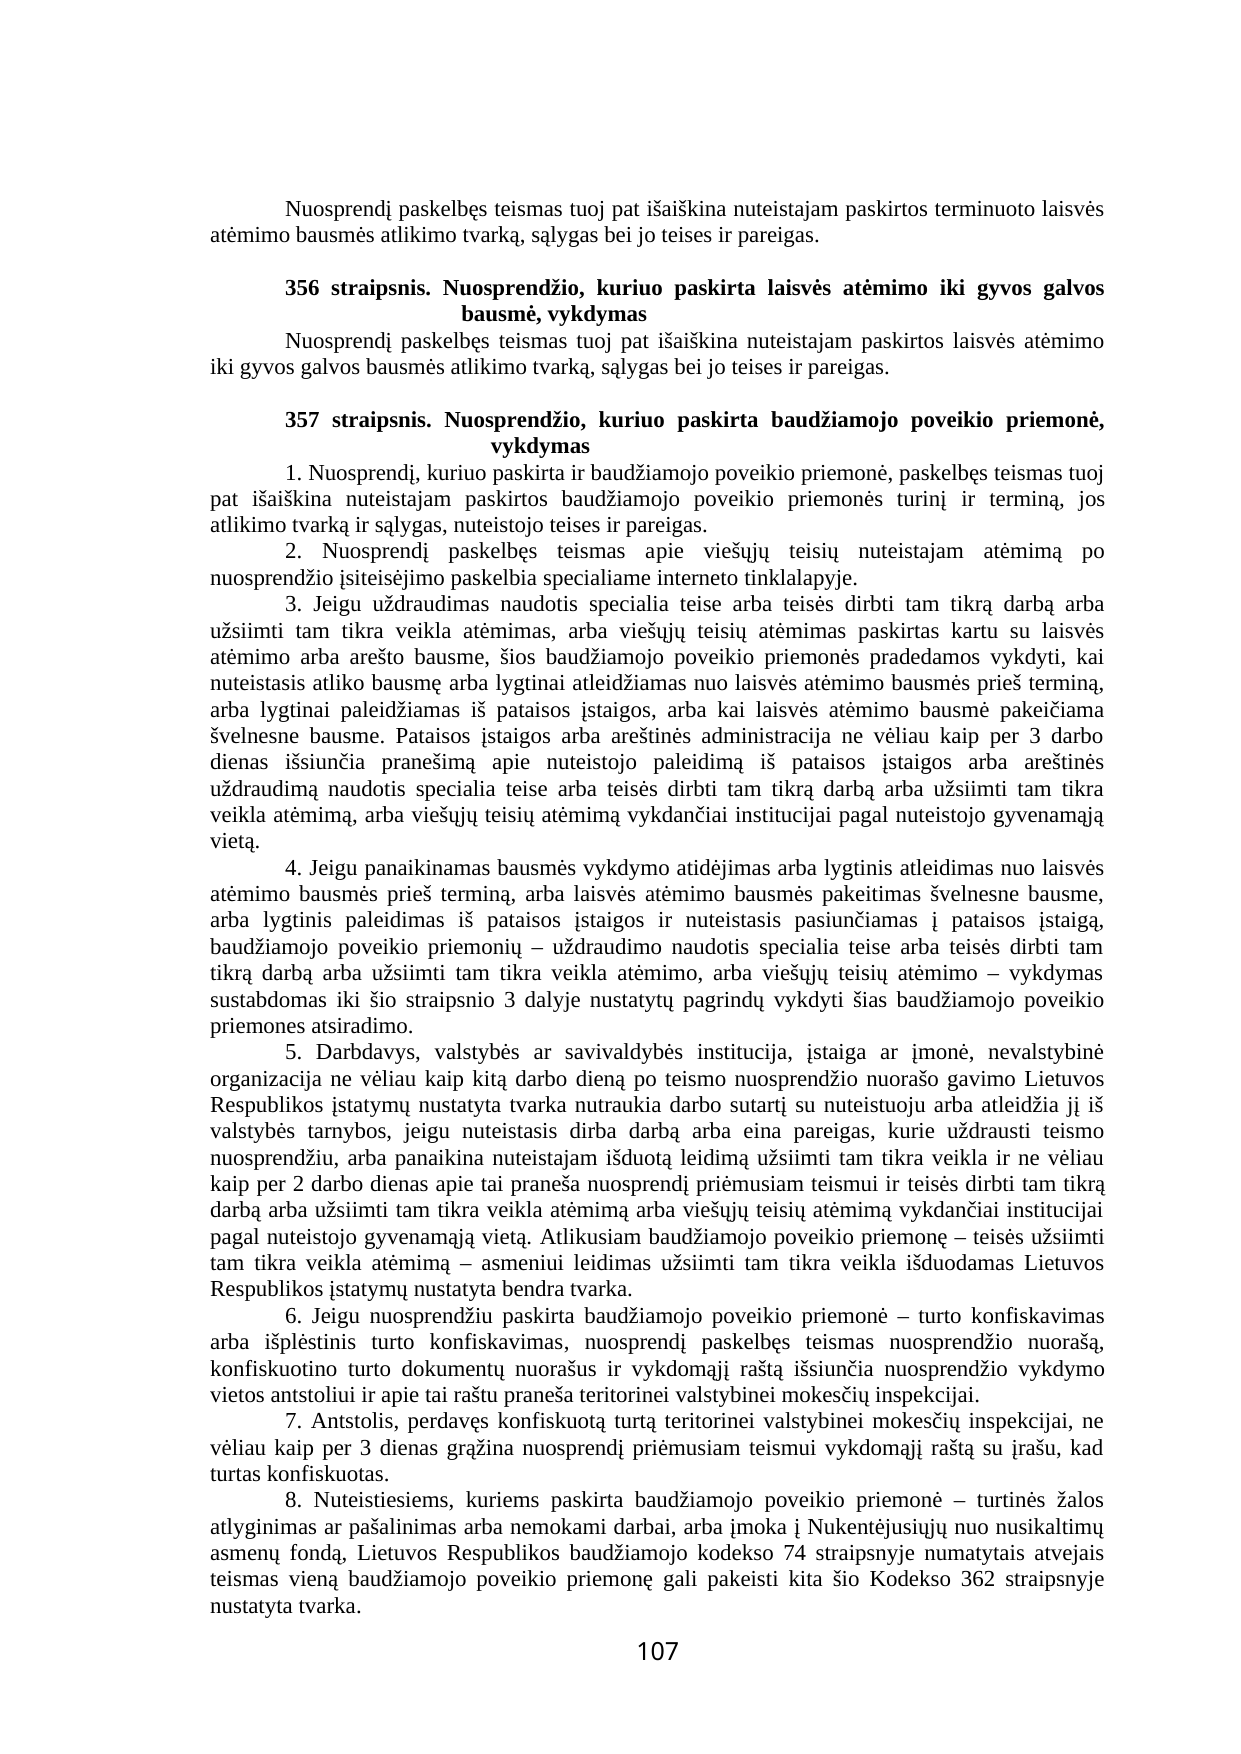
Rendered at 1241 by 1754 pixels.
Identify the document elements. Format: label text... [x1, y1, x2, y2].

text Nuosprendį paskelbęs teismas tuoj pat išaiškina nuteistajam paskirtos terminuoto laisvės atėmimo bausmės atlikimo tvarką, sąlygas bei jo teises ir pareigas. [210, 195, 1106, 248]
text 3. Jeigu uždraudimas naudotis specialia teise arba teisės dirbti tam tikrą darbą arba užsiimti tam tikra veikla atėmimas, arba viešųjų teisių atėmimas paskirtas kartu su laisvės atėmimo arba arešto bausme, šios baudžiamojo poveikio priemonės pradedamos vykdyti, kai nuteistasis atliko bausmę arba lygtinai atleidžiamas nuo laisvės atėmimo bausmės prieš terminą, arba lygtinai paleidžiamas iš pataisos įstaigos, arba kai laisvės atėmimo bausmė pakeičiama švelnesne bausme. Pataisos įstaigos arba areštinės administracija ne vėliau kaip per 3 darbo dienas išsiunčia pranešimą apie nuteistojo paleidimą iš pataisos įstaigos arba areštinės uždraudimą naudotis specialia teise arba teisės dirbti tam tikrą darbą arba užsiimti tam tikra veikla atėmimą, arba viešųjų teisių atėmimą vykdančiai institucijai pagal nuteistojo gyvenamąją vietą. [210, 590, 1106, 854]
text 1. Nuosprendį, kuriuo paskirta ir baudžiamojo poveikio priemonė, paskelbęs teismas tuoj pat išaiškina nuteistajam paskirtos baudžiamojo poveikio priemonės turinį ir terminą, jos atlikimo tvarką ir sąlygas, nuteistojo teises ir pareigas. [210, 458, 1106, 538]
text 8. Nuteistiesiems, kuriems paskirta baudžiamojo poveikio priemonė – turtinės žalos atlyginimas ar pašalinimas arba nemokami darbai, arba įmoka į Nukentėjusiųjų nuo nusikaltimų asmenų fondą, Lietuvos Respublikos baudžiamojo kodekso 74 straipsnyje numatytais atvejais teismas vieną baudžiamojo poveikio priemonę gali pakeisti kita šio Kodekso 362 straipsnyje nustatyta tvarka. [210, 1486, 1106, 1618]
text 6. Jeigu nuosprendžiu paskirta baudžiamojo poveikio priemonė – turto konfiskavimas arba išplėstinis turto konfiskavimas, nuosprendį paskelbęs teismas nuosprendžio nuorašą, konfiskuotino turto dokumentų nuorašus ir vykdomąjį raštą išsiunčia nuosprendžio vykdymo vietos antstoliui ir apie tai raštu praneša teritorinei valstybinei mokesčių inspekcijai. [210, 1302, 1106, 1407]
text 5. Darbdavys, valstybės ar savivaldybės institucija, įstaiga ar įmonė, nevalstybinė organizacija ne vėliau kaip kitą darbo dieną po teismo nuosprendžio nuorašo gavimo Lietuvos Respublikos įstatymų nustatyta tvarka nutraukia darbo sutartį su nuteistuoju arba atleidžia jį iš valstybės tarnybos, jeigu nuteistasis dirba darbą arba eina pareigas, kurie uždrausti teismo nuosprendžiu, arba panaikina nuteistajam išduotą leidimą užsiimti tam tikra veikla ir ne vėliau kaip per 2 darbo dienas apie tai praneša nuosprendį priėmusiam teismui ir teisės dirbti tam tikrą darbą arba užsiimti tam tikra veikla atėmimą arba viešųjų teisių atėmimą vykdančiai institucijai pagal nuteistojo gyvenamąją vietą. Atlikusiam baudžiamojo poveikio priemonę – teisės užsiimti tam tikra veikla atėmimą – asmeniui leidimas užsiimti tam tikra veikla išduodamas Lietuvos Respublikos įstatymų nustatyta bendra tvarka. [210, 1038, 1106, 1302]
text 356 straipsnis. Nuosprendžio, kuriuo paskirta laisvės atėmimo iki gyvos galvos bausmė, vykdymas [285, 274, 1106, 327]
text 357 straipsnis. Nuosprendžio, kuriuo paskirta baudžiamojo poveikio priemonė, vykdymas [285, 406, 1106, 458]
text Nuosprendį paskelbęs teismas tuoj pat išaiškina nuteistajam paskirtos laisvės atėmimo iki gyvos galvos bausmės atlikimo tvarką, sąlygas bei jo teises ir pareigas. [210, 327, 1106, 379]
text 7. Antstolis, perdavęs konfiskuotą turtą teritorinei valstybinei mokesčių inspekcijai, ne vėliau kaip per 3 dienas grąžina nuosprendį priėmusiam teismui vykdomąjį raštą su įrašu, kad turtas konfiskuotas. [210, 1407, 1106, 1486]
text 4. Jeigu panaikinamas bausmės vykdymo atidėjimas arba lygtinis atleidimas nuo laisvės atėmimo bausmės prieš terminą, arba laisvės atėmimo bausmės pakeitimas švelnesne bausme, arba lygtinis paleidimas iš pataisos įstaigos ir nuteistasis pasiunčiamas į pataisos įstaigą, baudžiamojo poveikio priemonių – uždraudimo naudotis specialia teise arba teisės dirbti tam tikrą darbą arba užsiimti tam tikra veikla atėmimo, arba viešųjų teisių atėmimo – vykdymas sustabdomas iki šio straipsnio 3 dalyje nustatytų pagrindų vykdyti šias baudžiamojo poveikio priemones atsiradimo. [210, 854, 1106, 1038]
text 2. Nuosprendį paskelbęs teismas apie viešųjų teisių nuteistajam atėmimą po nuosprendžio įsiteisėjimo paskelbia specialiame interneto tinklalapyje. [210, 538, 1106, 590]
